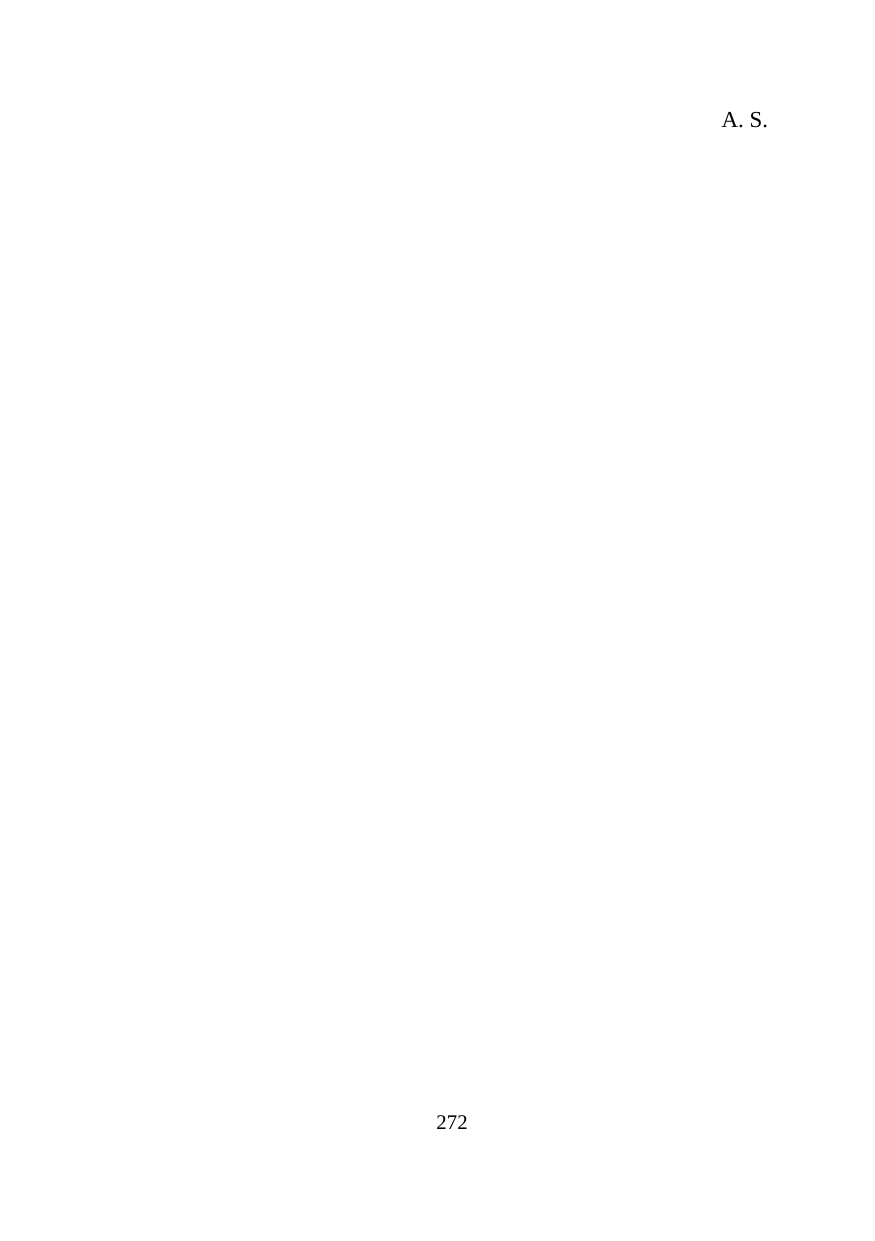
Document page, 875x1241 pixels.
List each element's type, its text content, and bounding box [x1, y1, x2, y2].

text A. S. [106, 106, 768, 133]
